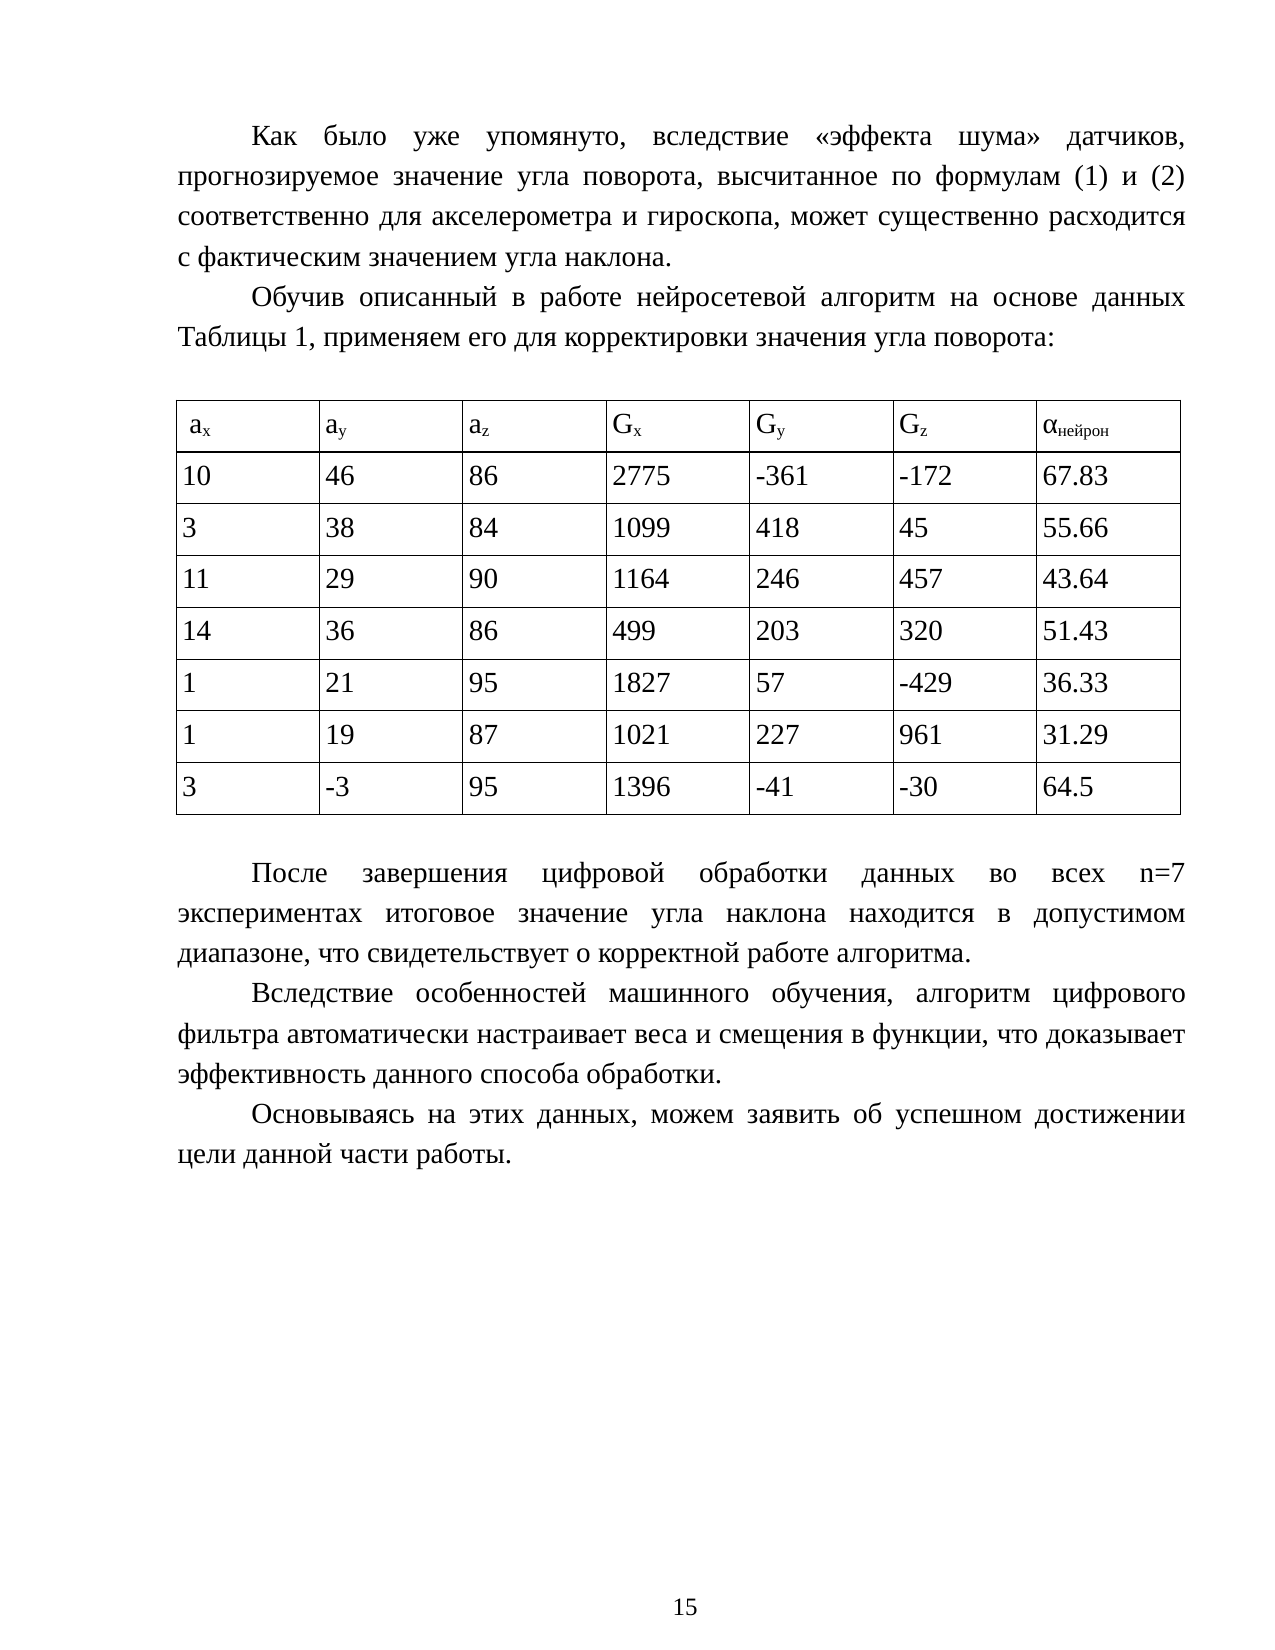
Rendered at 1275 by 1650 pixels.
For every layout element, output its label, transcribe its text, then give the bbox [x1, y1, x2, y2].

table_cell 10 [177, 453, 319, 503]
table_cell 227 [750, 711, 893, 762]
table_header αнейрон [1037, 401, 1180, 451]
table_cell 1164 [607, 556, 749, 607]
table_cell 57 [750, 660, 893, 710]
table_header az [463, 401, 606, 451]
table_cell 38 [320, 504, 462, 555]
table_cell -361 [750, 453, 893, 503]
table_cell 19 [320, 711, 462, 762]
table_cell -30 [894, 763, 1036, 814]
table_cell 320 [894, 608, 1036, 658]
table_cell 3 [177, 504, 319, 555]
table_cell 1099 [607, 504, 749, 555]
table_cell 457 [894, 556, 1036, 607]
text Как было уже упомянуто, вследствие «эффекта шума» датчиков, прогнозируемое значение угла поворота, высчитанное по формулам (1) и (2) соответственно для акселерометра и гироскопа, может существенно расходится с фактическим значением угла наклона. [177, 118, 1186, 272]
table_header ay [320, 401, 462, 451]
text Основываясь на этих данных, можем заявить об успешном достижении цели данной части работы. [177, 1096, 1186, 1170]
table_cell 87 [463, 711, 606, 762]
table_cell 1 [177, 660, 319, 710]
table_cell -3 [320, 763, 462, 814]
table_cell 1827 [607, 660, 749, 710]
table_cell 36 [320, 608, 462, 658]
table_header Gx [607, 401, 749, 451]
table_cell 11 [177, 556, 319, 607]
table_cell -41 [750, 763, 893, 814]
table_cell 36.33 [1037, 660, 1180, 710]
table_cell -429 [894, 660, 1036, 710]
table_cell 499 [607, 608, 749, 658]
table_cell 21 [320, 660, 462, 710]
table_cell 95 [463, 763, 606, 814]
table_cell 29 [320, 556, 462, 607]
table_header ax [177, 401, 319, 451]
table_cell 86 [463, 608, 606, 658]
table_cell 46 [320, 453, 462, 503]
table_cell -172 [894, 453, 1036, 503]
table_cell 67.83 [1037, 453, 1180, 503]
table_cell 14 [177, 608, 319, 658]
table_cell 3 [177, 763, 319, 814]
table_cell 86 [463, 453, 606, 503]
table_cell 246 [750, 556, 893, 607]
table_cell 43.64 [1037, 556, 1180, 607]
text Обучив описанный в работе нейросетевой алгоритм на основе данных Таблицы 1, применяем его для корректировки значения угла поворота: [177, 279, 1186, 353]
table_cell 1 [177, 711, 319, 762]
table_cell 418 [750, 504, 893, 555]
table_cell 1396 [607, 763, 749, 814]
table_cell 90 [463, 556, 606, 607]
table_cell 84 [463, 504, 606, 555]
table_cell 95 [463, 660, 606, 710]
table_cell 51.43 [1037, 608, 1180, 658]
text После завершения цифровой обработки данных во всех n=7 экспериментах итоговое значение угла наклона находится в допустимом диапазоне, что свидетельствует о корректной работе алгоритма. [177, 855, 1186, 969]
table_cell 2775 [607, 453, 749, 503]
table_cell 45 [894, 504, 1036, 555]
table_cell 1021 [607, 711, 749, 762]
table_cell 961 [894, 711, 1036, 762]
table_cell 64.5 [1037, 763, 1180, 814]
table_cell 55.66 [1037, 504, 1180, 555]
table_cell 203 [750, 608, 893, 658]
table_header Gz [894, 401, 1036, 451]
text Вследствие особенностей машинного обучения, алгоритм цифрового фильтра автоматически настраивает веса и смещения в функции, что доказывает эффективность данного способа обработки. [177, 976, 1186, 1089]
table_cell 31.29 [1037, 711, 1180, 762]
table_header Gy [750, 401, 893, 451]
